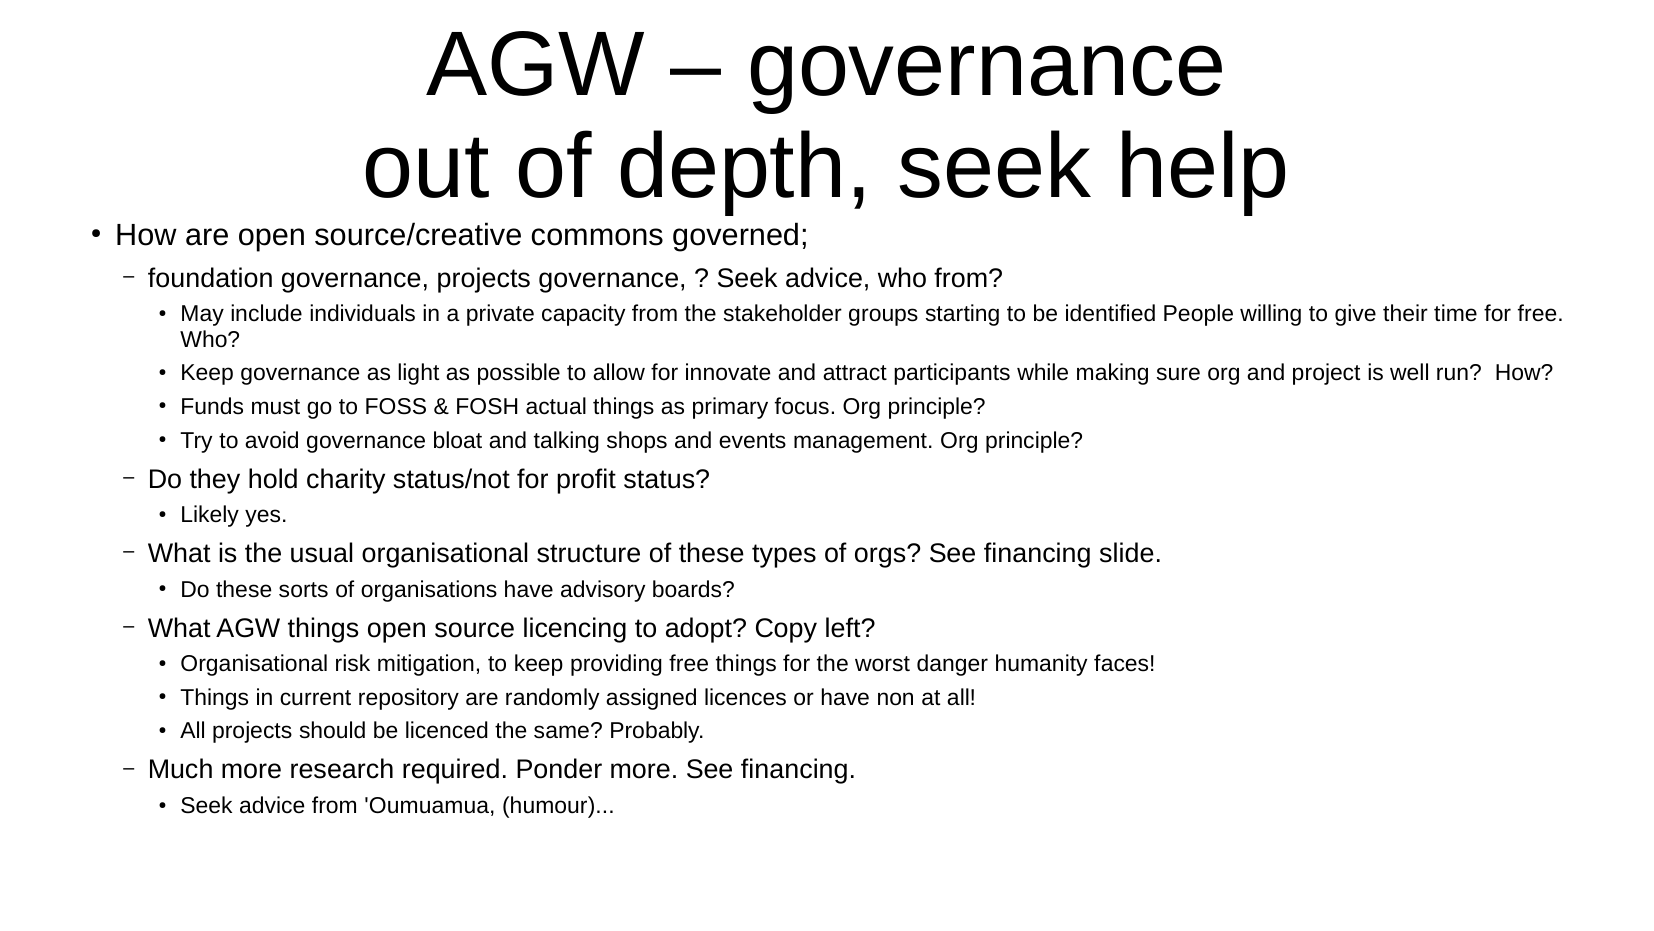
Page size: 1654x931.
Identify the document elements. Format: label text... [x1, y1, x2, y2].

list How are open source/creative commons governed; foundation governance, projects governance, ? Seek advice, who from? May include individuals in a private capacity from the stakeholder groups starting to be identified People willing to give their time for free. Who? Keep governance as light as possible to allow for innovate and attract participants while making sure org and project is well run? How? Funds must go to FOSS & FOSH actual things as primary focus. Org principle? Try to avoid governance bloat and talking shops and events management. Org principle? Do they hold charity status/not for profit status? Likely yes. What is the usual organisational structure of these types of orgs? See financing slide. Do these sorts of organisations have advisory boards? What AGW things open source licencing to adopt? Copy left? Organisational risk mitigation, to keep providing free things for the worst danger humanity faces! Things in current repository are randomly assigned licences or have non at all! All projects should be licenced the same? Probably. Much more research required. Ponder more. See financing. Seek advice from 'Oumuamua, (humour)... [82, 217, 1571, 857]
title AGW – governance out of depth, seek help [82, 12, 1571, 217]
